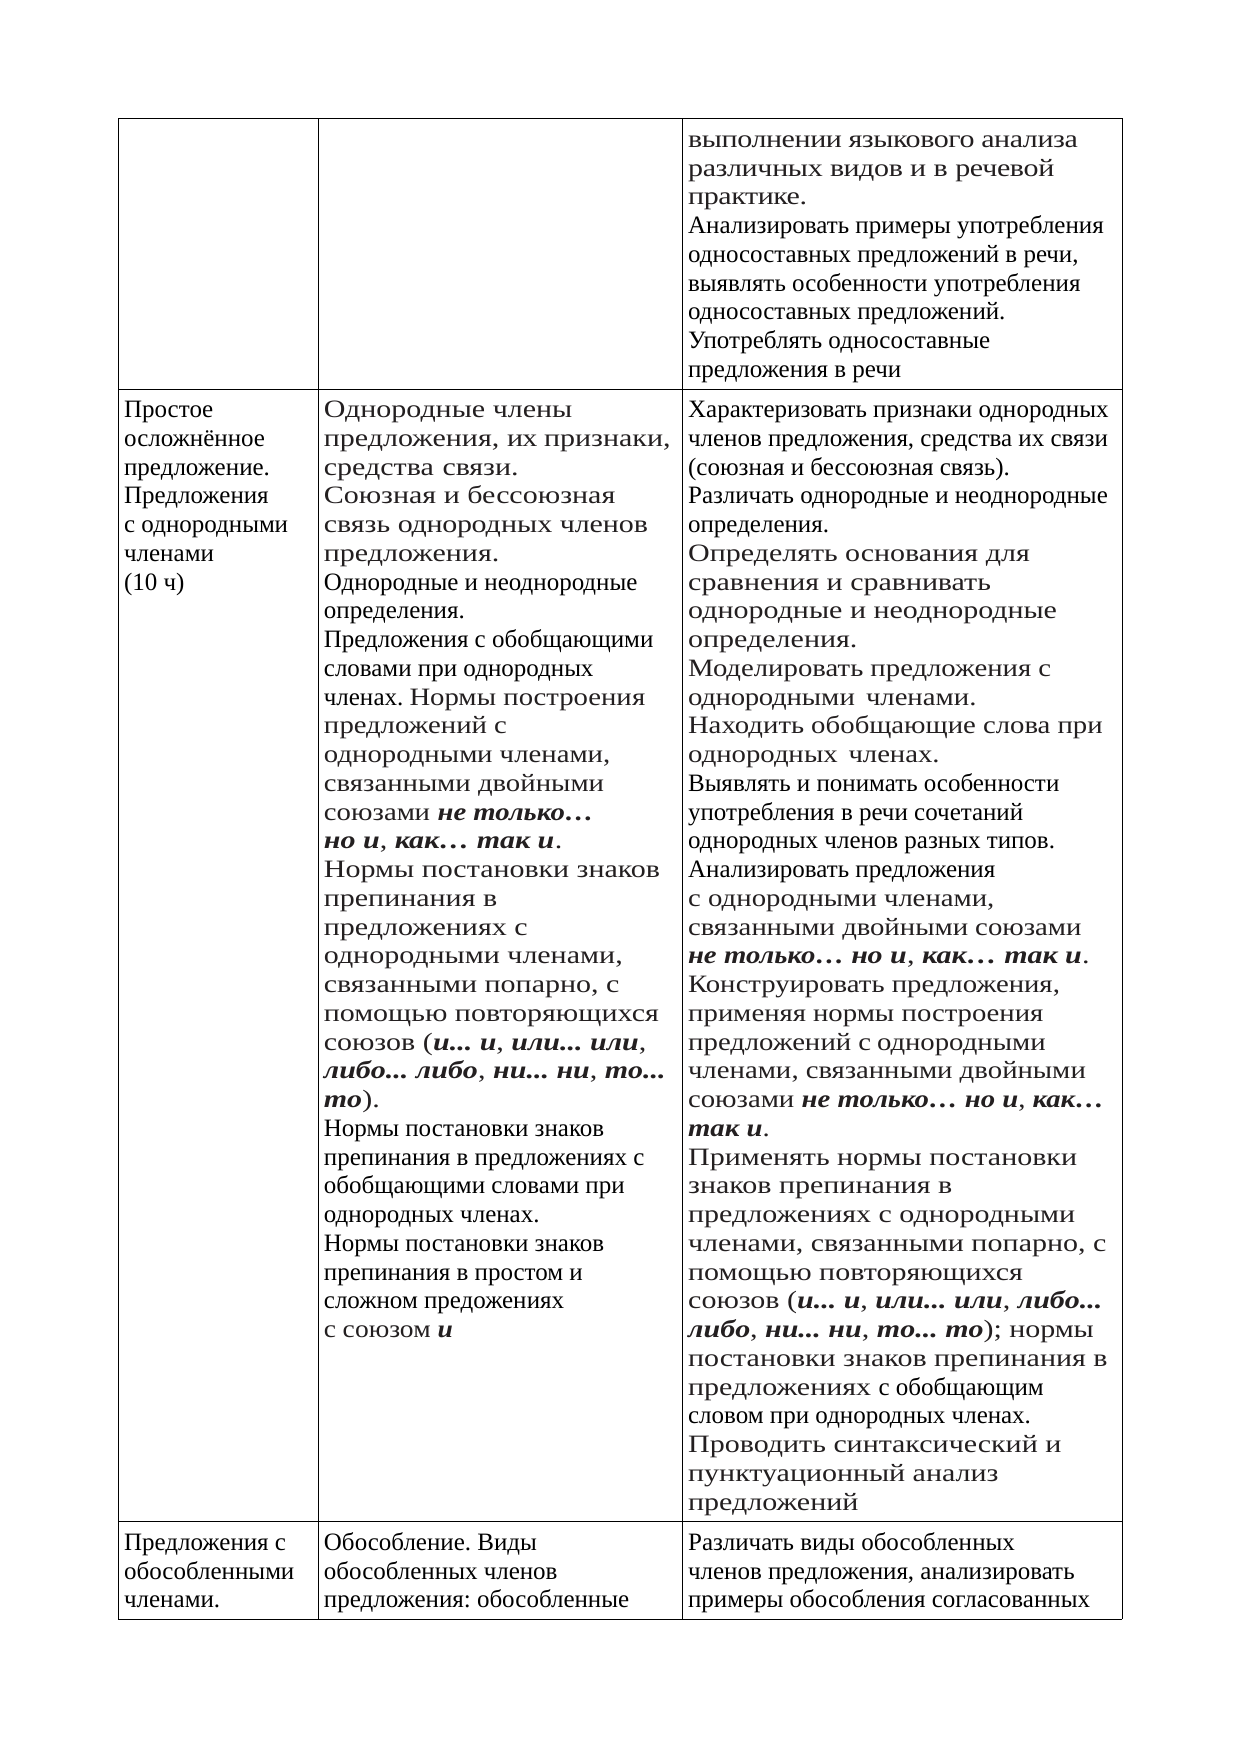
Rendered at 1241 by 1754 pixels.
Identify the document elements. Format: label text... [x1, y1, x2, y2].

table_cell Различать виды обособленных членов предложения, анализировать примеры обособления согласованных [683, 1522, 1122, 1619]
table_cell Однородные члены предложения, их признаки, средства связи. Союзная и бессоюзная связь однородных членов предложения. Однородные и неоднородные определения. Предложения с обобщающими словами при однородных членах. Нормы построения предложений с однородными членами, связанными двойными союзами не только… но и, как… так и. Нормы постановки знаков препинания в предложениях с однородными членами, связанными попарно, с помощью повторяющихся союзов (и... и, или... или, либo... либo, ни... ни, тo... тo). Нормы постановки знаков препинания в предложениях с обобщающими словами при однородных членах. Нормы постановки знаков препинания в простом и сложном предожениях с союзом и [319, 390, 682, 1521]
table_cell выполнении языкового анализа различных видов и в речевой практике. Анализировать примеры употребления односоставных предложений в речи, выявлять особенности употребления односоставных предложений. Употреблять односоставные предложения в речи [683, 119, 1122, 388]
table_cell Простое осложнённое предложение. Предложения с однородными членами (10 ч) [119, 390, 318, 1521]
table_cell [319, 119, 682, 388]
table_cell [119, 119, 318, 388]
table_cell Предложения с обособленными членами. [119, 1522, 318, 1619]
table_cell Характеризовать признаки однородных членов предложения, средства их связи (союзная и бессоюзная связь). Различать однородные и неоднородные определения. Определять основания для сравнения и сравнивать однородные и неоднородные определения. Моделировать предложения с однородными членами. Находить обобщающие слова при однородных членах. Выявлять и понимать особенности употребления в речи сочетаний однородных членов разных типов. Анализировать предложения с однородными членами, связанными двойными союзами не только… но и, как… так и. Конструировать предложения, применяя нормы построения предложений с однородными членами, связанными двойными союзами не только… но и, как… так и. Применять нормы постановки знаков препинания в предложениях с однородными членами, связанными попарно, с помощью повторяющихся союзов (и... и, или... или, либo... либo, ни... ни, тo... тo); нормы постановки знаков препинания в предложениях с обобщающим словом при однородных членах. Проводить синтаксический и пунктуационный анализ предложений [683, 390, 1122, 1521]
table_cell Обособление. Виды обособленных членов предложения: обособленные [319, 1522, 682, 1619]
